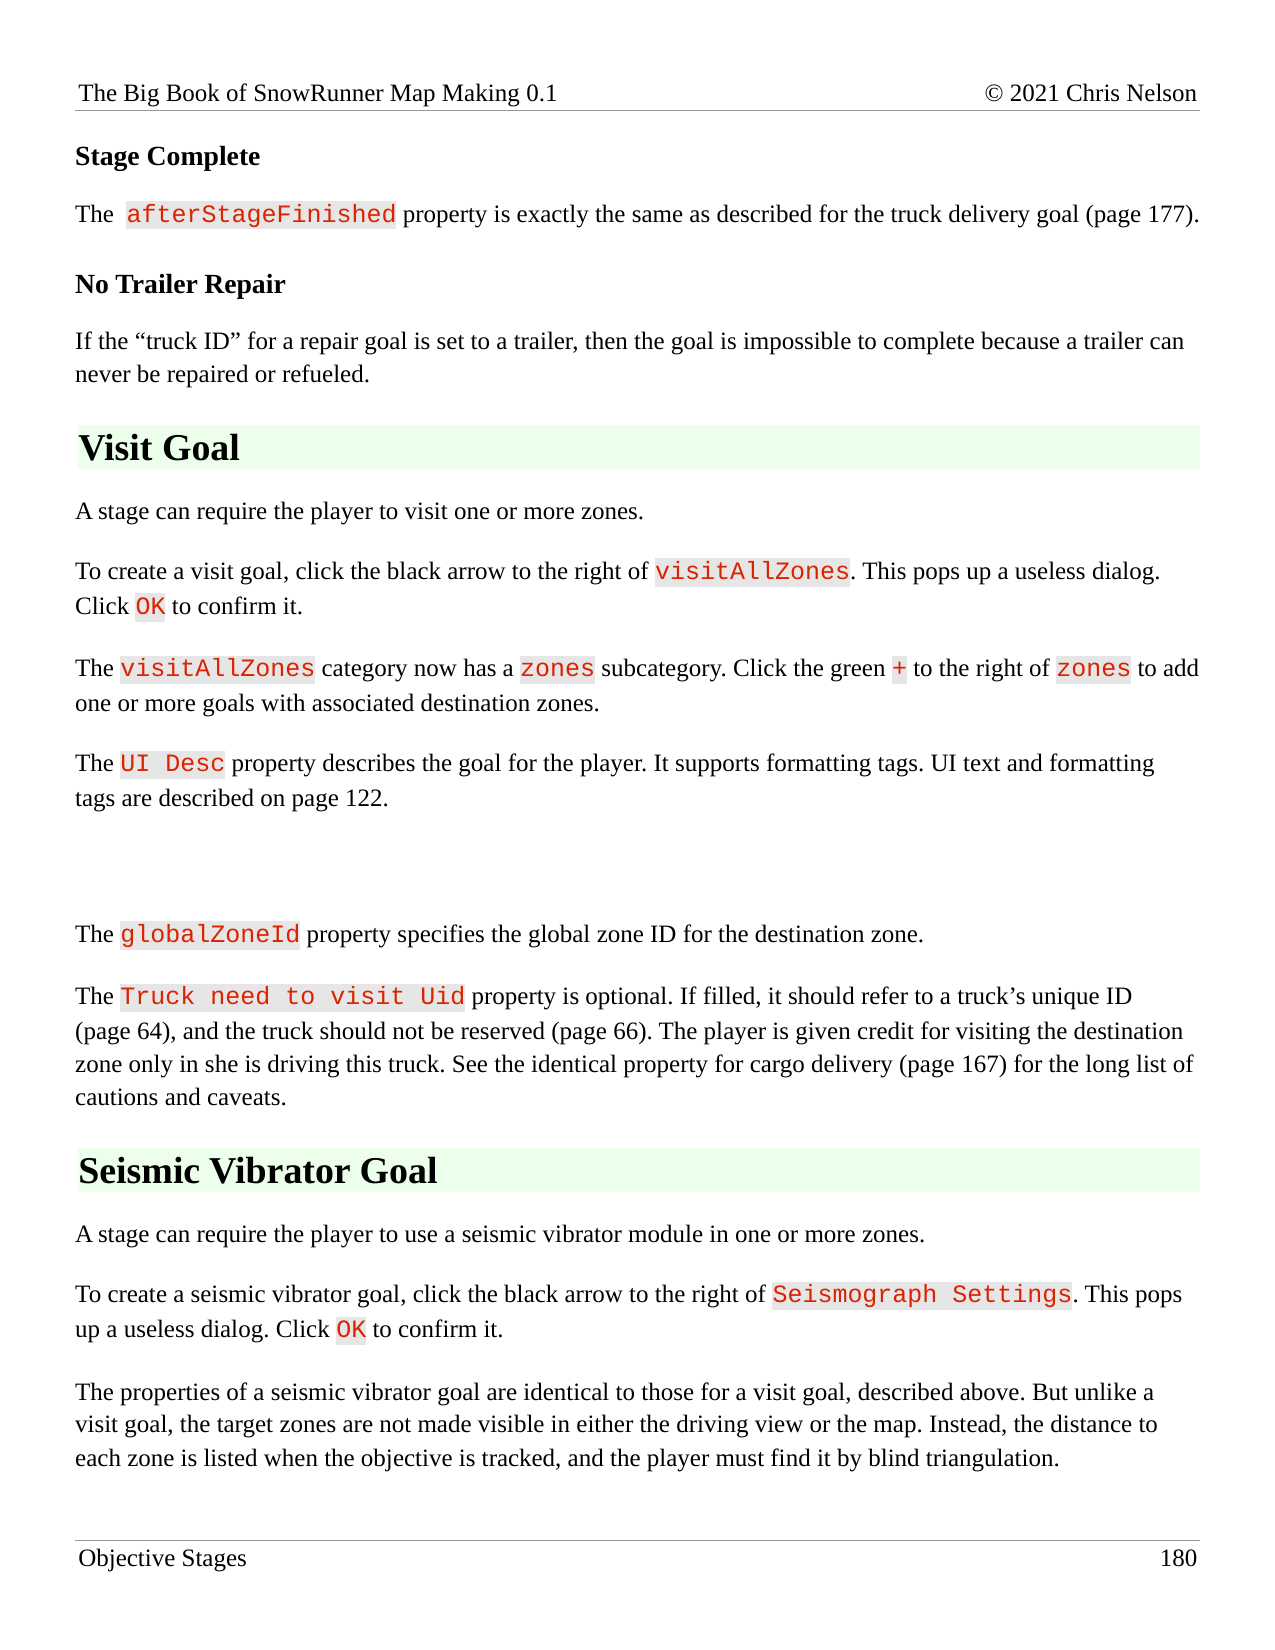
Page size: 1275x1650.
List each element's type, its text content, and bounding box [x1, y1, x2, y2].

text A stage can require the player to use a seismic vibrator module in one or more zones. [75, 1219, 1200, 1248]
text A stage can require the player to visit one or more zones. [75, 496, 1200, 524]
text If the “truck ID” for a repair goal is set to a trailer, then the goal is impossible to complete because a trailer can never be repaired or refueled. [75, 326, 1200, 388]
subtitle Stage Complete [75, 140, 1200, 172]
text The Truck need to visit Uid property is optional. If filled, it should refer to a truck’s unique ID (page 64), and the truck should not be reserved (page 66). The player is given credit for visiting the destination zone only in she is driving this truck. See the identical property for cargo delivery (page 167) for the long list of cautions and caveats. [75, 981, 1200, 1111]
subtitle Visit Goal [78, 425, 1200, 469]
text The visitAllZones category now has a zones subcategory. Click the green + to the right of zones to add one or more goals with associated destination zones. [75, 653, 1200, 717]
text The properties of a seismic vibrator goal are identical to those for a visit goal, described above. But unlike a visit goal, the target zones are not made visible in either the driving view or the map. Instead, the distance to each zone is listed when the objective is tracked, and the player must find it by blind triangulation. [75, 1377, 1200, 1471]
text To create a seismic vibrator goal, click the black arrow to the right of Seismograph Settings. This pops up a useless dialog. Click OK to confirm it. [75, 1279, 1200, 1345]
text To create a visit goal, click the black arrow to the right of visitAllZones. This pops up a useless dialog. Click OK to confirm it. [75, 556, 1200, 622]
subtitle Seismic Vibrator Goal [78, 1148, 1200, 1192]
text The globalZoneId property specifies the global zone ID for the destination zone. [75, 919, 1200, 950]
subtitle No Trailer Repair [75, 267, 1200, 299]
text The afterStageFinished property is exactly the same as described for the truck delivery goal (page 177). [75, 199, 1200, 229]
text The UI Desc property describes the goal for the player. It supports formatting tags. UI text and formatting tags are described on page 122. [75, 748, 1200, 812]
